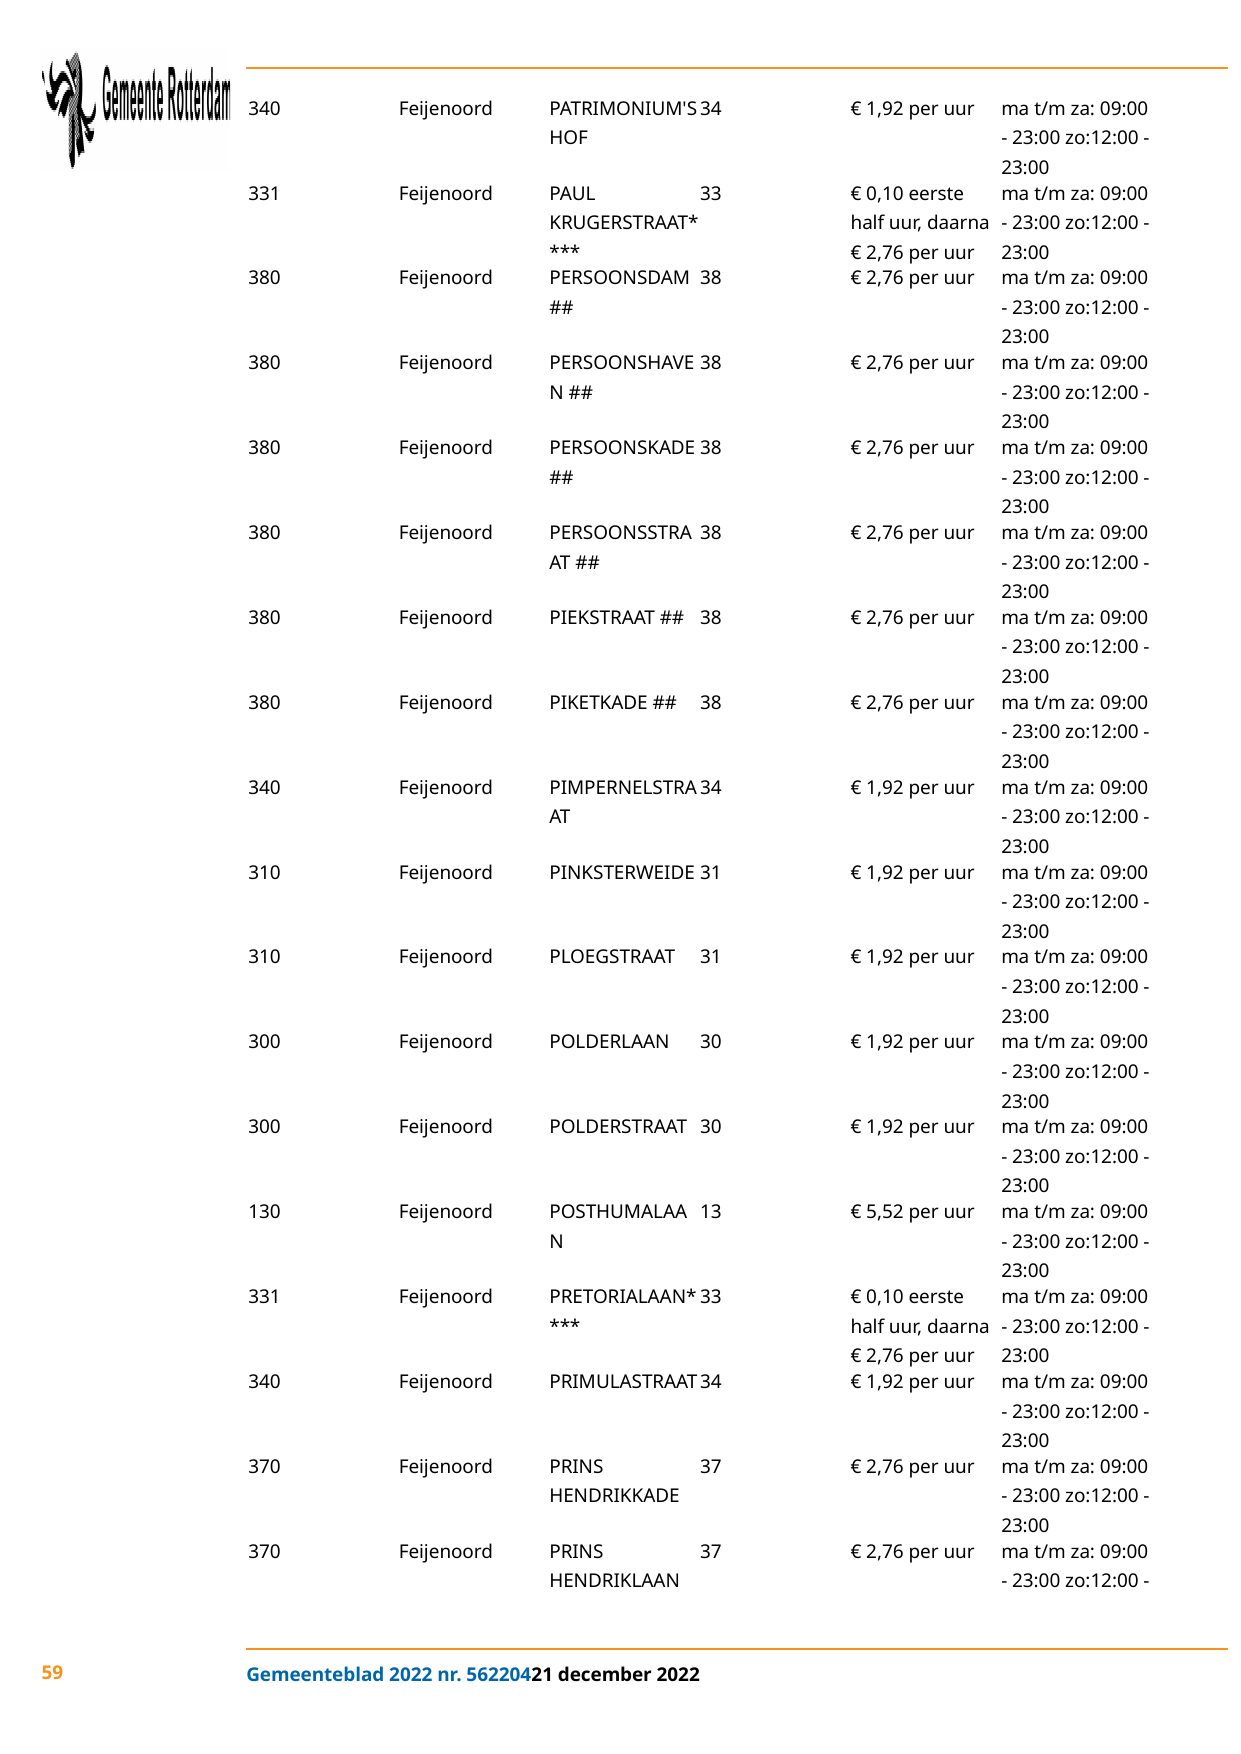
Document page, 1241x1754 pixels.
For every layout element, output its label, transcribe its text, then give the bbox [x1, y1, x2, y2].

table_cell € 2,76 per uur [850, 265, 1001, 349]
table_cell 130 [248, 1199, 398, 1283]
table_cell PERSOONSDAM ## [549, 265, 700, 349]
table_cell € 0,10 eerste half uur, daarna € 2,76 per uur [850, 1283, 1001, 1368]
table_cell ma t/m za: 09:00 - 23:00 zo:12:00 - 23:00 [1001, 1283, 1152, 1368]
table_cell Feijenoord [399, 859, 549, 944]
table_cell Feijenoord [399, 1283, 549, 1368]
table_cell PRINS HENDRIKKADE [549, 1453, 700, 1538]
table_cell ma t/m za: 09:00 - 23:00 zo:12:00 - 23:00 [1001, 1029, 1152, 1113]
table_cell ma t/m za: 09:00 - 23:00 zo:12:00 - 23:00 [1001, 1368, 1152, 1453]
table_cell € 5,52 per uur [850, 1199, 1001, 1283]
table_cell € 1,92 per uur [850, 944, 1001, 1029]
table_cell € 2,76 per uur [850, 350, 1001, 434]
table_cell 34 [700, 95, 850, 180]
table_cell 30 [700, 1029, 850, 1113]
table_cell 38 [700, 604, 850, 689]
table_cell 300 [248, 1114, 398, 1198]
table_cell ma t/m za: 09:00 - 23:00 zo:12:00 - 23:00 [1001, 1453, 1152, 1538]
table_cell 380 [248, 519, 398, 604]
table_cell ma t/m za: 09:00 - 23:00 zo:12:00 - 23:00 [1001, 859, 1152, 944]
table_cell ma t/m za: 09:00 - 23:00 zo:12:00 - 23:00 [1001, 689, 1152, 774]
table_cell € 1,92 per uur [850, 1029, 1001, 1113]
table_cell 370 [248, 1538, 398, 1593]
table_cell 38 [700, 689, 850, 774]
table_cell 380 [248, 604, 398, 689]
table_cell 380 [248, 434, 398, 519]
table_cell POLDERLAAN [549, 1029, 700, 1113]
table_cell Feijenoord [399, 95, 549, 180]
table_cell PERSOONSKADE ## [549, 434, 700, 519]
table_cell 34 [700, 1368, 850, 1453]
table_cell € 1,92 per uur [850, 95, 1001, 180]
table_cell Feijenoord [399, 265, 549, 349]
table_cell Feijenoord [399, 774, 549, 859]
table_cell PRINS HENDRIKLAAN [549, 1538, 700, 1593]
table_cell 380 [248, 265, 398, 349]
table_cell 300 [248, 1029, 398, 1113]
table_cell 310 [248, 944, 398, 1029]
table_cell PINKSTERWEIDE [549, 859, 700, 944]
table_cell 380 [248, 689, 398, 774]
table_cell Feijenoord [399, 350, 549, 434]
table_cell € 2,76 per uur [850, 1538, 1001, 1593]
table_cell PIEKSTRAAT ## [549, 604, 700, 689]
table_cell € 2,76 per uur [850, 689, 1001, 774]
table_cell PRETORIALAAN**** [549, 1283, 700, 1368]
table_cell € 1,92 per uur [850, 859, 1001, 944]
table_cell 37 [700, 1453, 850, 1538]
table_cell POLDERSTRAAT [549, 1114, 700, 1198]
table_cell 370 [248, 1453, 398, 1538]
table_cell ma t/m za: 09:00 - 23:00 zo:12:00 - 23:00 [1001, 180, 1152, 264]
table_cell Feijenoord [399, 1538, 549, 1593]
table_cell ma t/m za: 09:00 - 23:00 zo:12:00 [1001, 1538, 1152, 1593]
table_cell ma t/m za: 09:00 - 23:00 zo:12:00 - 23:00 [1001, 774, 1152, 859]
table_cell Feijenoord [399, 1199, 549, 1283]
table_cell 37 [700, 1538, 850, 1593]
table_cell ma t/m za: 09:00 - 23:00 zo:12:00 - 23:00 [1001, 265, 1152, 349]
table_cell PAUL KRUGERSTRAAT**** [549, 180, 700, 264]
table_cell € 0,10 eerste half uur, daarna € 2,76 per uur [850, 180, 1001, 264]
table_cell PLOEGSTRAAT [549, 944, 700, 1029]
table_cell Feijenoord [399, 944, 549, 1029]
table_cell PERSOONSSTRAAT ## [549, 519, 700, 604]
table_cell 33 [700, 1283, 850, 1368]
table_cell ma t/m za: 09:00 - 23:00 zo:12:00 - 23:00 [1001, 434, 1152, 519]
table_cell ma t/m za: 09:00 - 23:00 zo:12:00 - 23:00 [1001, 1114, 1152, 1198]
table_cell € 1,92 per uur [850, 1368, 1001, 1453]
table_cell ma t/m za: 09:00 - 23:00 zo:12:00 - 23:00 [1001, 519, 1152, 604]
table_cell 331 [248, 180, 398, 264]
table_cell 331 [248, 1283, 398, 1368]
table_cell Feijenoord [399, 604, 549, 689]
table_cell 38 [700, 265, 850, 349]
table_cell € 2,76 per uur [850, 1453, 1001, 1538]
table_cell € 2,76 per uur [850, 434, 1001, 519]
table_cell € 2,76 per uur [850, 519, 1001, 604]
table_cell 31 [700, 859, 850, 944]
table_cell ma t/m za: 09:00 - 23:00 zo:12:00 - 23:00 [1001, 1199, 1152, 1283]
table_cell PIKETKADE ## [549, 689, 700, 774]
table_cell 380 [248, 350, 398, 434]
table_cell 340 [248, 774, 398, 859]
table_cell 13 [700, 1199, 850, 1283]
table_cell PERSOONSHAVEN ## [549, 350, 700, 434]
table_cell Feijenoord [399, 180, 549, 264]
table_cell Feijenoord [399, 1029, 549, 1113]
table_cell Feijenoord [399, 689, 549, 774]
table_cell Feijenoord [399, 1368, 549, 1453]
table_cell ma t/m za: 09:00 - 23:00 zo:12:00 - 23:00 [1001, 944, 1152, 1029]
table_cell 38 [700, 519, 850, 604]
table_cell € 2,76 per uur [850, 604, 1001, 689]
table_cell ma t/m za: 09:00 - 23:00 zo:12:00 - 23:00 [1001, 95, 1152, 180]
table_cell 340 [248, 1368, 398, 1453]
table_cell Feijenoord [399, 519, 549, 604]
table_cell PRIMULASTRAAT [549, 1368, 700, 1453]
table_cell Feijenoord [399, 434, 549, 519]
table_cell 30 [700, 1114, 850, 1198]
picture [41, 47, 231, 172]
table_cell € 1,92 per uur [850, 1114, 1001, 1198]
table_cell PATRIMONIUM'S HOF [549, 95, 700, 180]
table_cell 31 [700, 944, 850, 1029]
table_cell 38 [700, 350, 850, 434]
table_cell € 1,92 per uur [850, 774, 1001, 859]
table_cell PIMPERNELSTRAAT [549, 774, 700, 859]
table_cell ma t/m za: 09:00 - 23:00 zo:12:00 - 23:00 [1001, 604, 1152, 689]
table_cell 34 [700, 774, 850, 859]
table_cell ma t/m za: 09:00 - 23:00 zo:12:00 - 23:00 [1001, 350, 1152, 434]
table_cell 310 [248, 859, 398, 944]
table_cell Feijenoord [399, 1114, 549, 1198]
table_cell POSTHUMALAAN [549, 1199, 700, 1283]
table_cell 33 [700, 180, 850, 264]
table_cell 340 [248, 95, 398, 180]
table_cell Feijenoord [399, 1453, 549, 1538]
table_cell 38 [700, 434, 850, 519]
